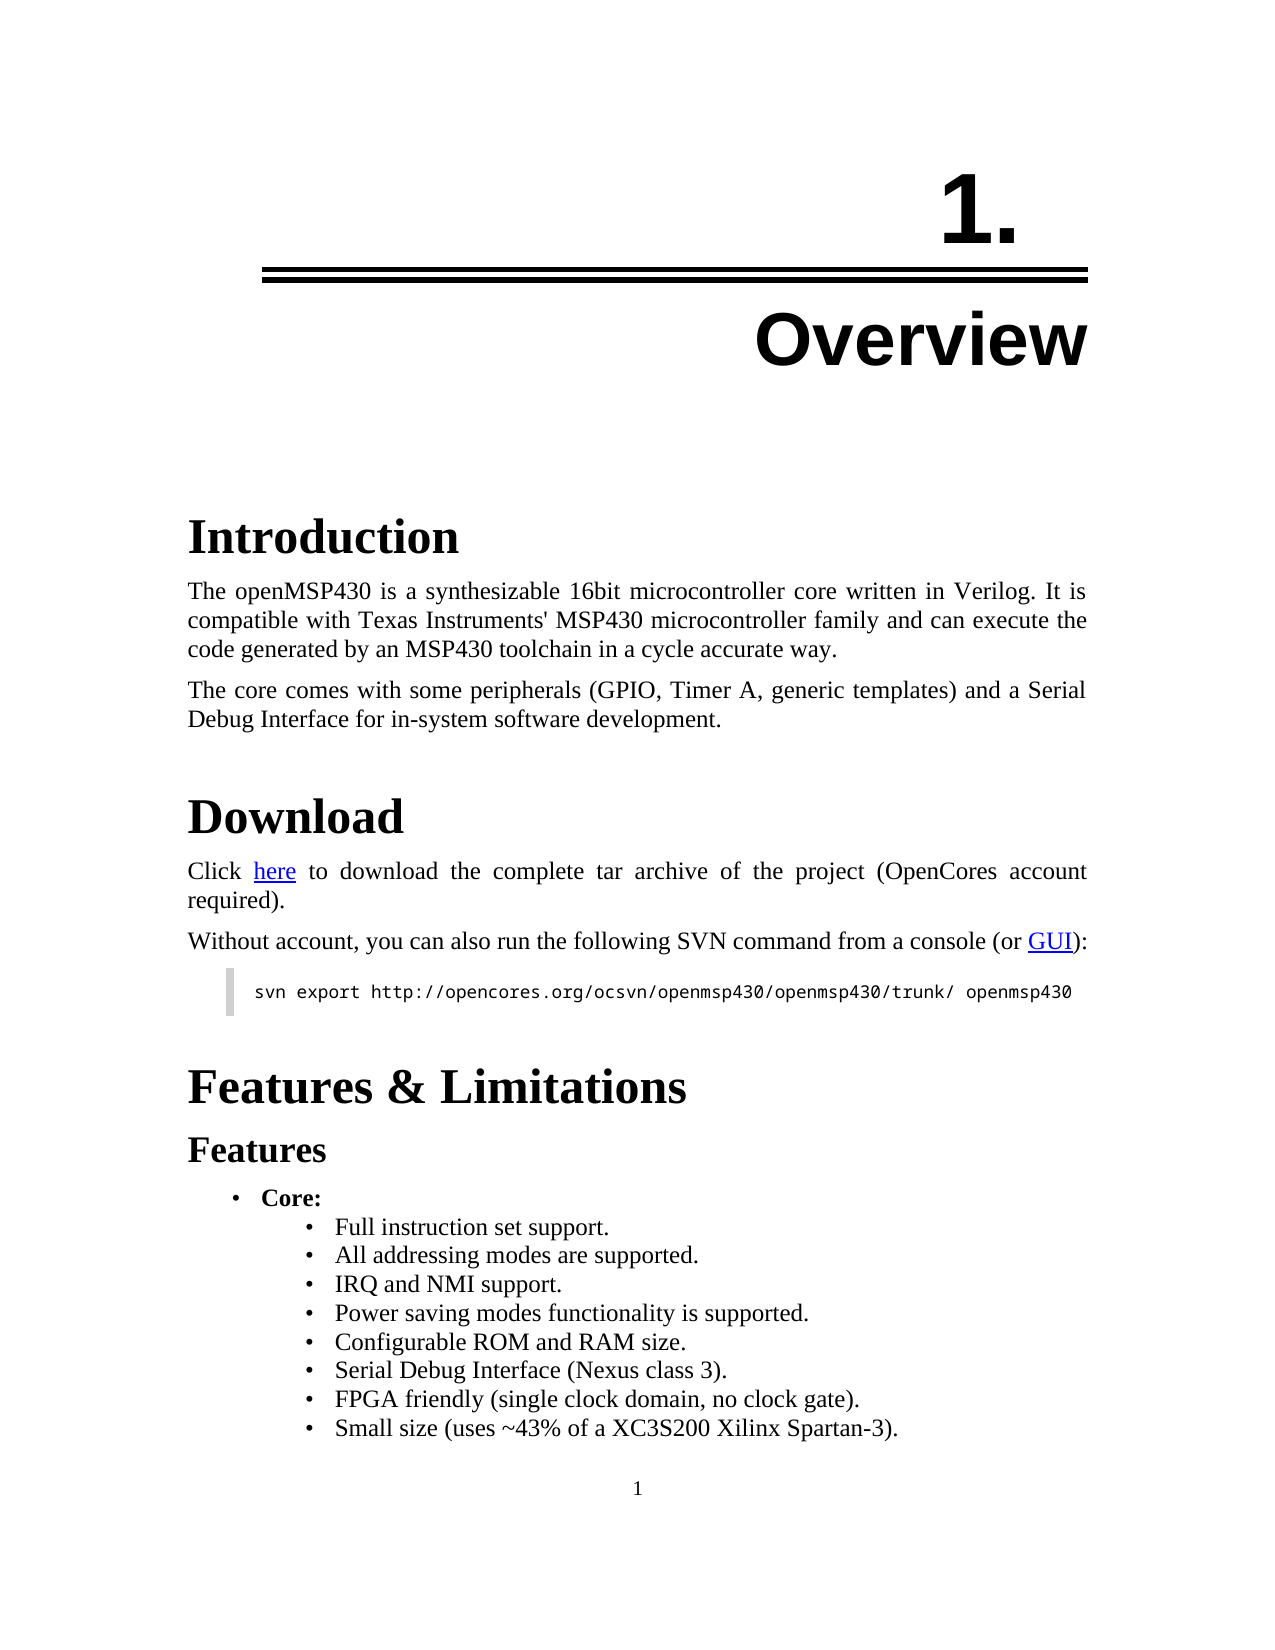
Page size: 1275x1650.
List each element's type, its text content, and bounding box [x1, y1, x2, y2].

list Core: [231, 1183, 1088, 1212]
subtitle Overview [187, 295, 1088, 381]
text Introduction [187, 506, 1088, 564]
table_header [234, 968, 254, 1016]
text Click here to download the complete tar archive of the project (OpenCores account required). [187, 856, 1088, 914]
table_header [187, 968, 226, 1016]
list Full instruction set support. [305, 1212, 1088, 1240]
list IRQ and NMI support. [305, 1269, 1088, 1298]
text Download [187, 786, 1088, 844]
list All addressing modes are supported. [305, 1240, 1088, 1269]
text Without account, you can also run the following SVN command from a console (or GUI): [187, 926, 1088, 955]
list Power saving modes functionality is supported. [305, 1298, 1088, 1327]
text Features [187, 1127, 1088, 1170]
table_header svn export http://opencores.org/ocsvn/openmsp430/openmsp430/trunk/ openmsp430 [254, 968, 1275, 1016]
list FPGA friendly (single clock domain, no clock gate). [305, 1384, 1088, 1413]
text Features & Limitations [187, 1057, 1088, 1115]
list Configurable ROM and RAM size. [305, 1327, 1088, 1355]
table_header [226, 968, 234, 1016]
list Small size (uses ~43% of a XC3S200 Xilinx Spartan-3). [305, 1413, 1088, 1442]
text The core comes with some peripherals (GPIO, Timer A, generic templates) and a Serial Debug Interface for in-system software development. [187, 675, 1088, 733]
list Serial Debug Interface (Nexus class 3). [305, 1355, 1088, 1384]
text The openMSP430 is a synthesizable 16bit microcontroller core written in Verilog. It is compatible with Texas Instruments' MSP430 microcontroller family and can execute the code generated by an MSP430 toolchain in a cycle accurate way. [187, 576, 1088, 663]
